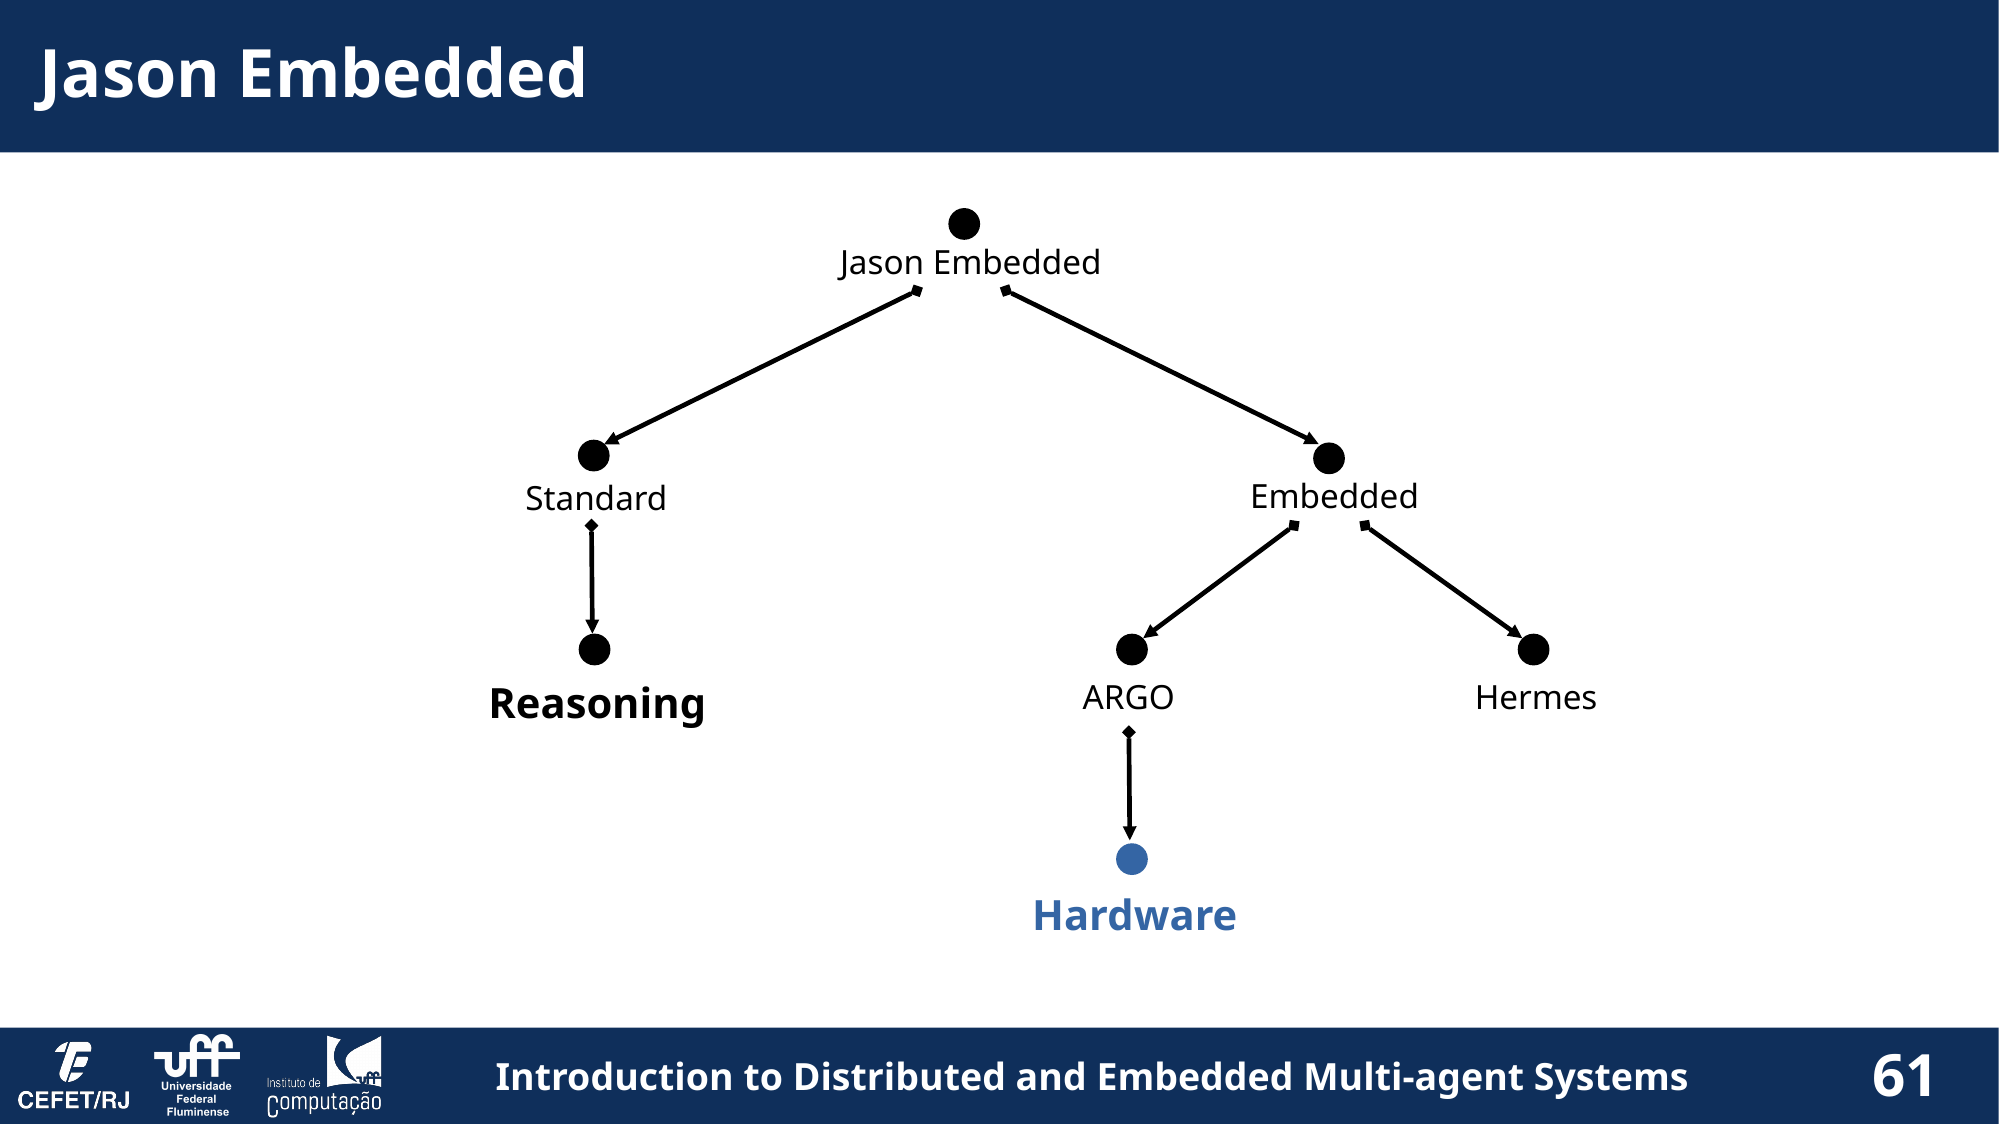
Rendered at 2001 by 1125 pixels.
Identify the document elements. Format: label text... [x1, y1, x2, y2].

picture [18, 1021, 129, 1125]
picture [265, 1033, 383, 1118]
text_box [577, 439, 610, 469]
text_box ARGO [1067, 669, 1190, 724]
text_box Reasoning [473, 669, 722, 734]
picture [153, 1033, 241, 1121]
text_box [1116, 843, 1148, 876]
text_box [578, 633, 611, 666]
text_box [1116, 633, 1148, 666]
text_box Hermes [1459, 669, 1613, 724]
text_box [1313, 442, 1345, 475]
text_box [948, 208, 981, 233]
text_box Jason Embedded [25, 23, 1999, 119]
text_box Hardware [1017, 881, 1253, 947]
text_box Standard [510, 469, 683, 525]
text_box [1517, 633, 1550, 666]
text_box Embedded [1228, 467, 1441, 523]
text_box Jason Embedded [825, 233, 1117, 289]
